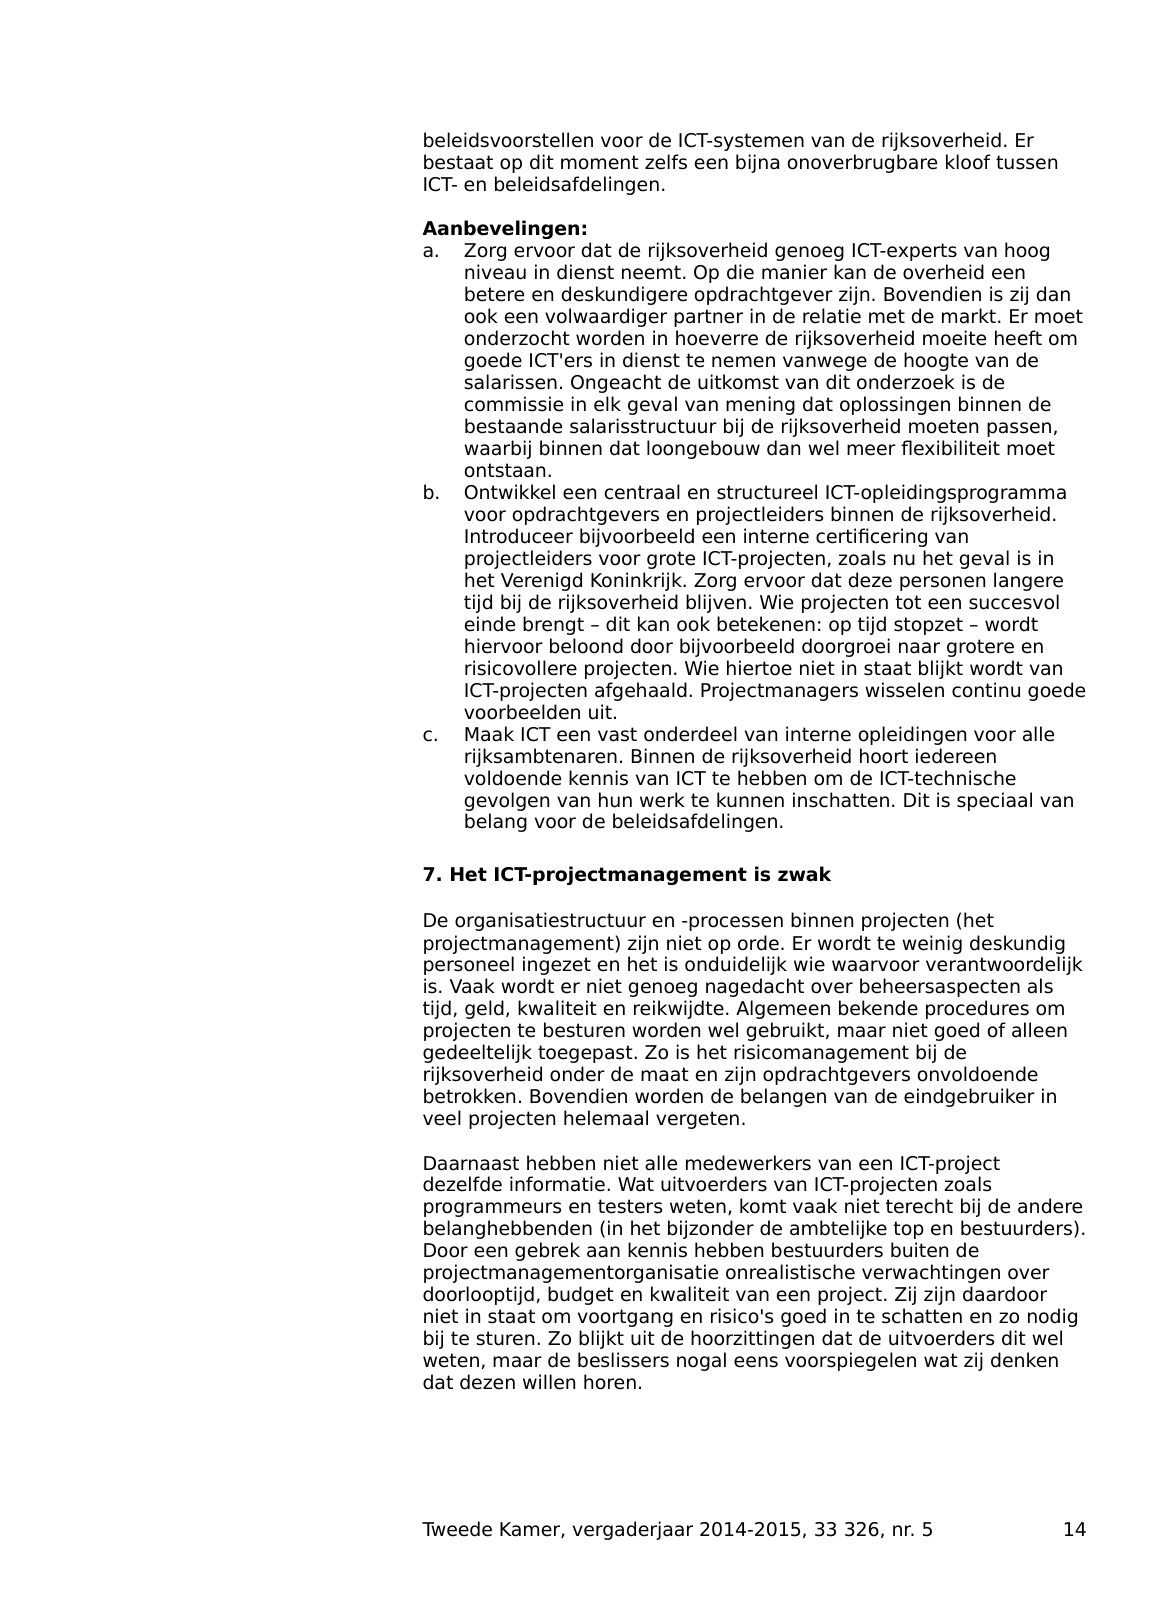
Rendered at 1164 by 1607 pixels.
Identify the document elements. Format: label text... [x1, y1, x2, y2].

text beleidsvoorstellen voor de ICT-systemen van de rijksoverheid. Er bestaat op dit moment zelfs een bijna onoverbrugbare kloof tussen ICT- en beleidsafdelingen. [422, 130, 1087, 196]
subtitle 7. Het ICT-projectmanagement is zwak [422, 863, 1087, 885]
text Daarnaast hebben niet alle medewerkers van een ICT-project dezelfde informatie. Wat uitvoerders van ICT-projecten zoals programmeurs en testers weten, komt vaak niet terecht bij de andere belanghebbenden (in het bijzonder de ambtelijke top en bestuurders). Door een gebrek aan kennis hebben bestuurders buiten de projectmanagementorganisatie onrealistische verwachtingen over doorlooptijd, budget en kwaliteit van een project. Zij zijn daardoor niet in staat om voortgang en risico's goed in te schatten en zo nodig bij te sturen. Zo blijkt uit de hoorzittingen dat de uitvoerders dit wel weten, maar de beslissers nogal eens voorspiegelen wat zij denken dat dezen willen horen. [422, 1152, 1087, 1394]
text De organisatiestructuur en -processen binnen projecten (het projectmanagement) zijn niet op orde. Er wordt te weinig deskundig personeel ingezet en het is onduidelijk wie waarvoor verantwoordelijk is. Vaak wordt er niet genoeg nagedacht over beheersaspecten als tijd, geld, kwaliteit en reikwijdte. Algemeen bekende procedures om projecten te besturen worden wel gebruikt, maar niet goed of alleen gedeeltelijk toegepast. Zo is het risicomanagement bij de rijksoverheid onder de maat en zijn opdrachtgevers onvoldoende betrokken. Bovendien worden de belangen van de eindgebruiker in veel projecten helemaal vergeten. [422, 910, 1087, 1130]
text a. Zorg ervoor dat de rijksoverheid genoeg ICT-experts van hoog niveau in dienst neemt. Op die manier kan de overheid een betere en deskundigere opdrachtgever zijn. Bovendien is zij dan ook een volwaardiger partner in de relatie met de markt. Er moet onderzocht worden in hoeverre de rijksoverheid moeite heeft om goede ICT'ers in dienst te nemen vanwege de hoogte van de salarissen. Ongeacht de uitkomst van dit onderzoek is de commissie in elk geval van mening dat oplossingen binnen de bestaande salarisstructuur bij de rijksoverheid moeten passen, waarbij binnen dat loongebouw dan wel meer flexibiliteit moet ontstaan. [422, 240, 1087, 482]
subtitle Aanbevelingen: [422, 218, 1087, 240]
text b. Ontwikkel een centraal en structureel ICT-opleidingsprogramma voor opdrachtgevers en projectleiders binnen de rijksoverheid. Introduceer bijvoorbeeld een interne certificering van projectleiders voor grote ICT-projecten, zoals nu het geval is in het Verenigd Koninkrijk. Zorg ervoor dat deze personen langere tijd bij de rijksoverheid blijven. Wie projecten tot een succesvol einde brengt – dit kan ook betekenen: op tijd stopzet – wordt hiervoor beloond door bijvoorbeeld doorgroei naar grotere en risicovollere projecten. Wie hiertoe niet in staat blijkt wordt van ICT-projecten afgehaald. Projectmanagers wisselen continu goede voorbeelden uit. [422, 482, 1087, 723]
text c. Maak ICT een vast onderdeel van interne opleidingen voor alle rijksambtenaren. Binnen de rijksoverheid hoort iedereen voldoende kennis van ICT te hebben om de ICT-technische gevolgen van hun werk te kunnen inschatten. Dit is speciaal van belang voor de beleidsafdelingen. [422, 723, 1087, 833]
